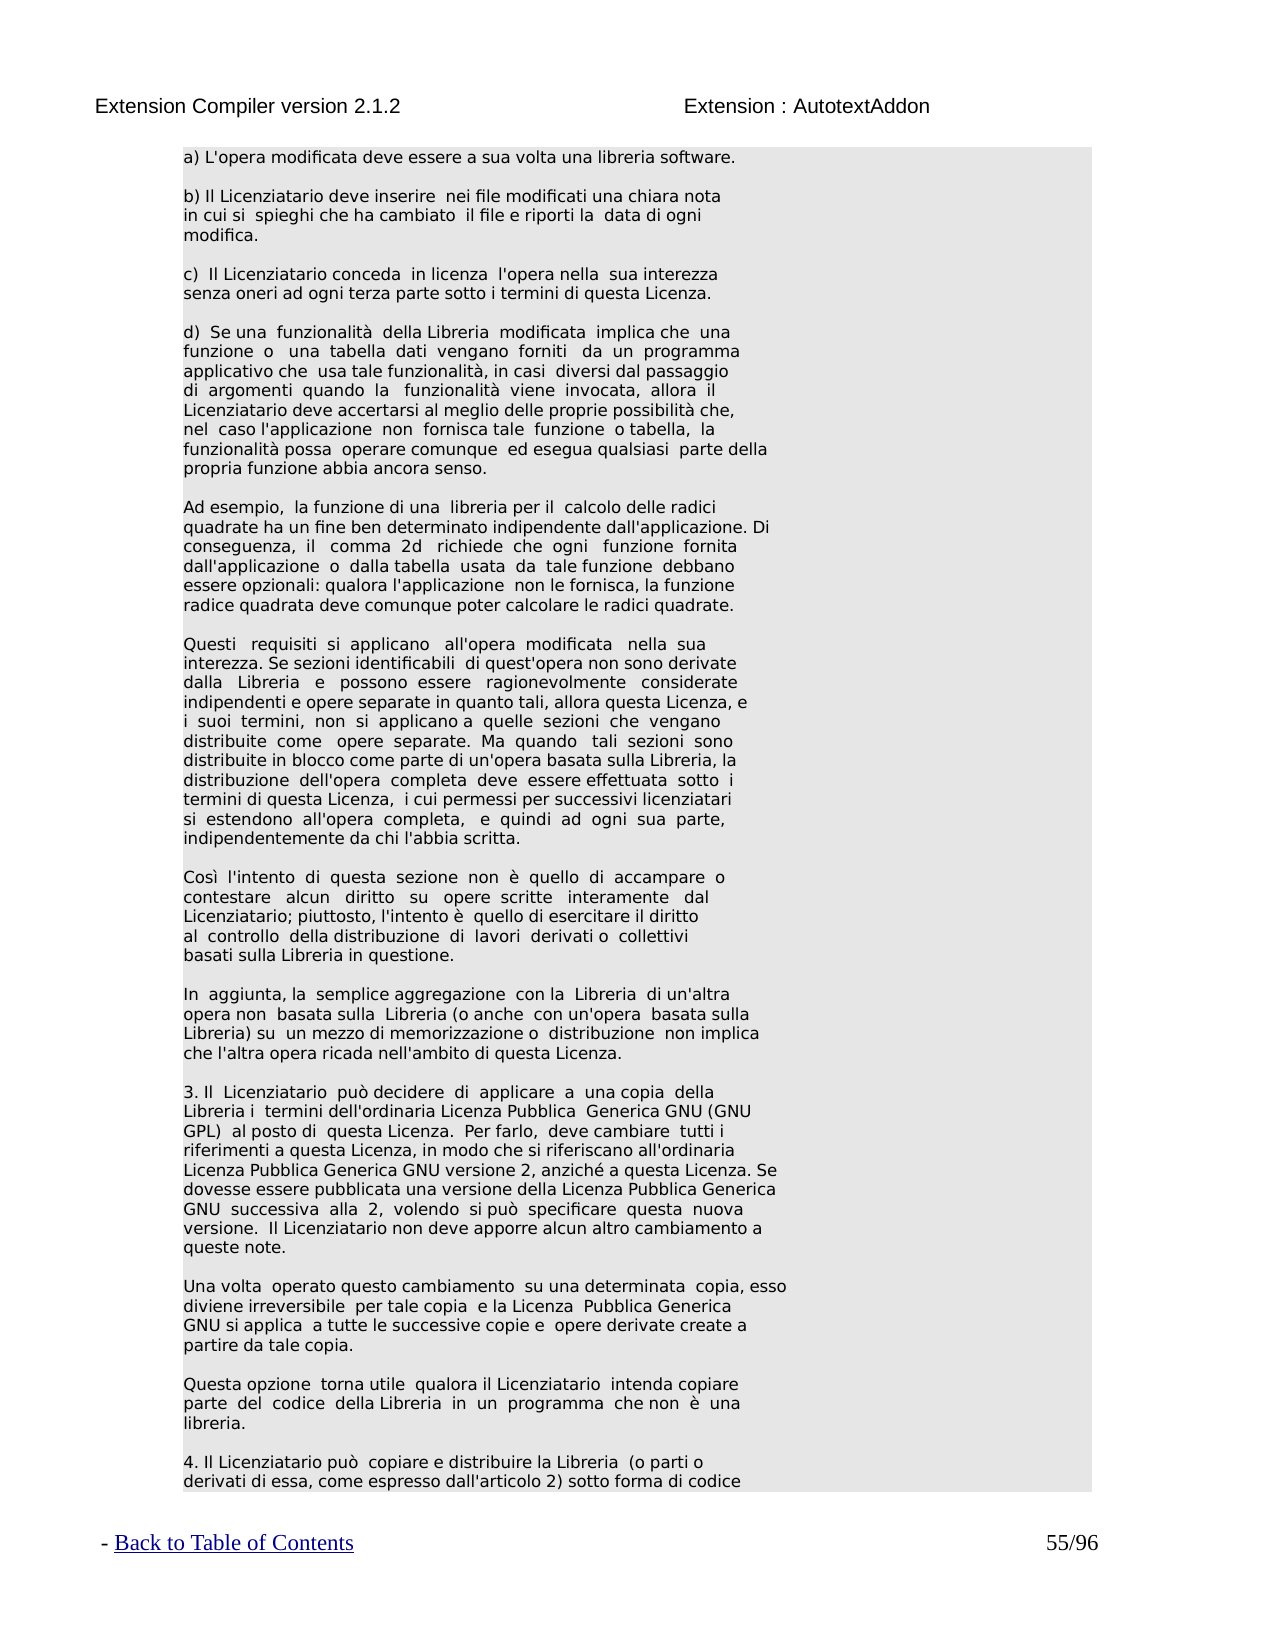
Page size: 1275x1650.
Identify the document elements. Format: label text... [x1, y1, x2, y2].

text b) Il Licenziatario deve inserire nei file modificati una chiara nota [183, 186, 1092, 206]
text si estendono all'opera completa, e quindi ad ogni sua parte, [183, 810, 1092, 829]
text opera non basata sulla Libreria (o anche con un'opera basata sulla [183, 1004, 1092, 1024]
text GNU successiva alla 2, volendo si può specificare questa nuova [183, 1199, 1092, 1219]
text distribuzione dell'opera completa deve essere effettuata sotto i [183, 771, 1092, 790]
text Ad esempio, la funzione di una libreria per il calcolo delle radici [183, 498, 1092, 518]
text contestare alcun diritto su opere scritte interamente dal [183, 888, 1092, 907]
text essere opzionali: qualora l'applicazione non le fornisca, la funzione [183, 576, 1092, 596]
text conseguenza, il comma 2d richiede che ogni funzione fornita [183, 537, 1092, 557]
text Così l'intento di questa sezione non è quello di accampare o [183, 868, 1092, 888]
text riferimenti a questa Licenza, in modo che si riferiscano all'ordinaria [183, 1141, 1092, 1160]
text parte del codice della Libreria in un programma che non è una [183, 1394, 1092, 1414]
text GNU si applica a tutte le successive copie e opere derivate create a [183, 1316, 1092, 1336]
text funzione o una tabella dati vengano forniti da un programma [183, 342, 1092, 362]
text 3. Il Licenziatario può decidere di applicare a una copia della [183, 1082, 1092, 1102]
text Una volta operato questo cambiamento su una determinata copia, esso [183, 1277, 1092, 1297]
text indipendenti e opere separate in quanto tali, allora questa Licenza, e [183, 693, 1092, 712]
text propria funzione abbia ancora senso. [183, 459, 1092, 479]
text queste note. [183, 1238, 1092, 1258]
text che l'altra opera ricada nell'ambito di questa Licenza. [183, 1043, 1092, 1063]
text funzionalità possa operare comunque ed esegua qualsiasi parte della [183, 440, 1092, 459]
text libreria. [183, 1414, 1092, 1433]
text al controllo della distribuzione di lavori derivati o collettivi [183, 927, 1092, 946]
text radice quadrata deve comunque poter calcolare le radici quadrate. [183, 596, 1092, 615]
text diviene irreversibile per tale copia e la Licenza Pubblica Generica [183, 1297, 1092, 1316]
text distribuite come opere separate. Ma quando tali sezioni sono [183, 732, 1092, 751]
text quadrate ha un fine ben determinato indipendente dall'applicazione. Di [183, 518, 1092, 537]
text In aggiunta, la semplice aggregazione con la Libreria di un'altra [183, 985, 1092, 1004]
text Licenziatario; piuttosto, l'intento è quello di esercitare il diritto [183, 907, 1092, 927]
text nel caso l'applicazione non fornisca tale funzione o tabella, la [183, 420, 1092, 440]
text dalla Libreria e possono essere ragionevolmente considerate [183, 673, 1092, 693]
text indipendentemente da chi l'abbia scritta. [183, 829, 1092, 849]
text termini di questa Licenza, i cui permessi per successivi licenziatari [183, 790, 1092, 810]
text versione. Il Licenziatario non deve apporre alcun altro cambiamento a [183, 1219, 1092, 1238]
text modifica. [183, 225, 1092, 245]
text dovesse essere pubblicata una versione della Licenza Pubblica Generica [183, 1180, 1092, 1199]
text applicativo che usa tale funzionalità, in casi diversi dal passaggio [183, 362, 1092, 381]
text in cui si spieghi che ha cambiato il file e riporti la data di ogni [183, 206, 1092, 225]
text basati sulla Libreria in questione. [183, 946, 1092, 966]
text partire da tale copia. [183, 1336, 1092, 1355]
text dall'applicazione o dalla tabella usata da tale funzione debbano [183, 557, 1092, 576]
text Licenza Pubblica Generica GNU versione 2, anziché a questa Licenza. Se [183, 1160, 1092, 1180]
text senza oneri ad ogni terza parte sotto i termini di questa Licenza. [183, 284, 1092, 303]
text i suoi termini, non si applicano a quelle sezioni che vengano [183, 712, 1092, 732]
text Libreria i termini dell'ordinaria Licenza Pubblica Generica GNU (GNU [183, 1102, 1092, 1121]
text 4. Il Licenziatario può copiare e distribuire la Libreria (o parti o [183, 1453, 1092, 1472]
text Libreria) su un mezzo di memorizzazione o distribuzione non implica [183, 1024, 1092, 1043]
text d) Se una funzionalità della Libreria modificata implica che una [183, 323, 1092, 342]
text a) L'opera modificata deve essere a sua volta una libreria software. [183, 147, 1092, 167]
text Licenziatario deve accertarsi al meglio delle proprie possibilità che, [183, 401, 1092, 420]
text Questa opzione torna utile qualora il Licenziatario intenda copiare [183, 1375, 1092, 1394]
text c) Il Licenziatario conceda in licenza l'opera nella sua interezza [183, 264, 1092, 284]
text distribuite in blocco come parte di un'opera basata sulla Libreria, la [183, 751, 1092, 771]
text GPL) al posto di questa Licenza. Per farlo, deve cambiare tutti i [183, 1121, 1092, 1141]
text derivati di essa, come espresso dall'articolo 2) sotto forma di codice [183, 1472, 1092, 1492]
text interezza. Se sezioni identificabili di quest'opera non sono derivate [183, 654, 1092, 673]
text Questi requisiti si applicano all'opera modificata nella sua [183, 634, 1092, 654]
text di argomenti quando la funzionalità viene invocata, allora il [183, 381, 1092, 401]
